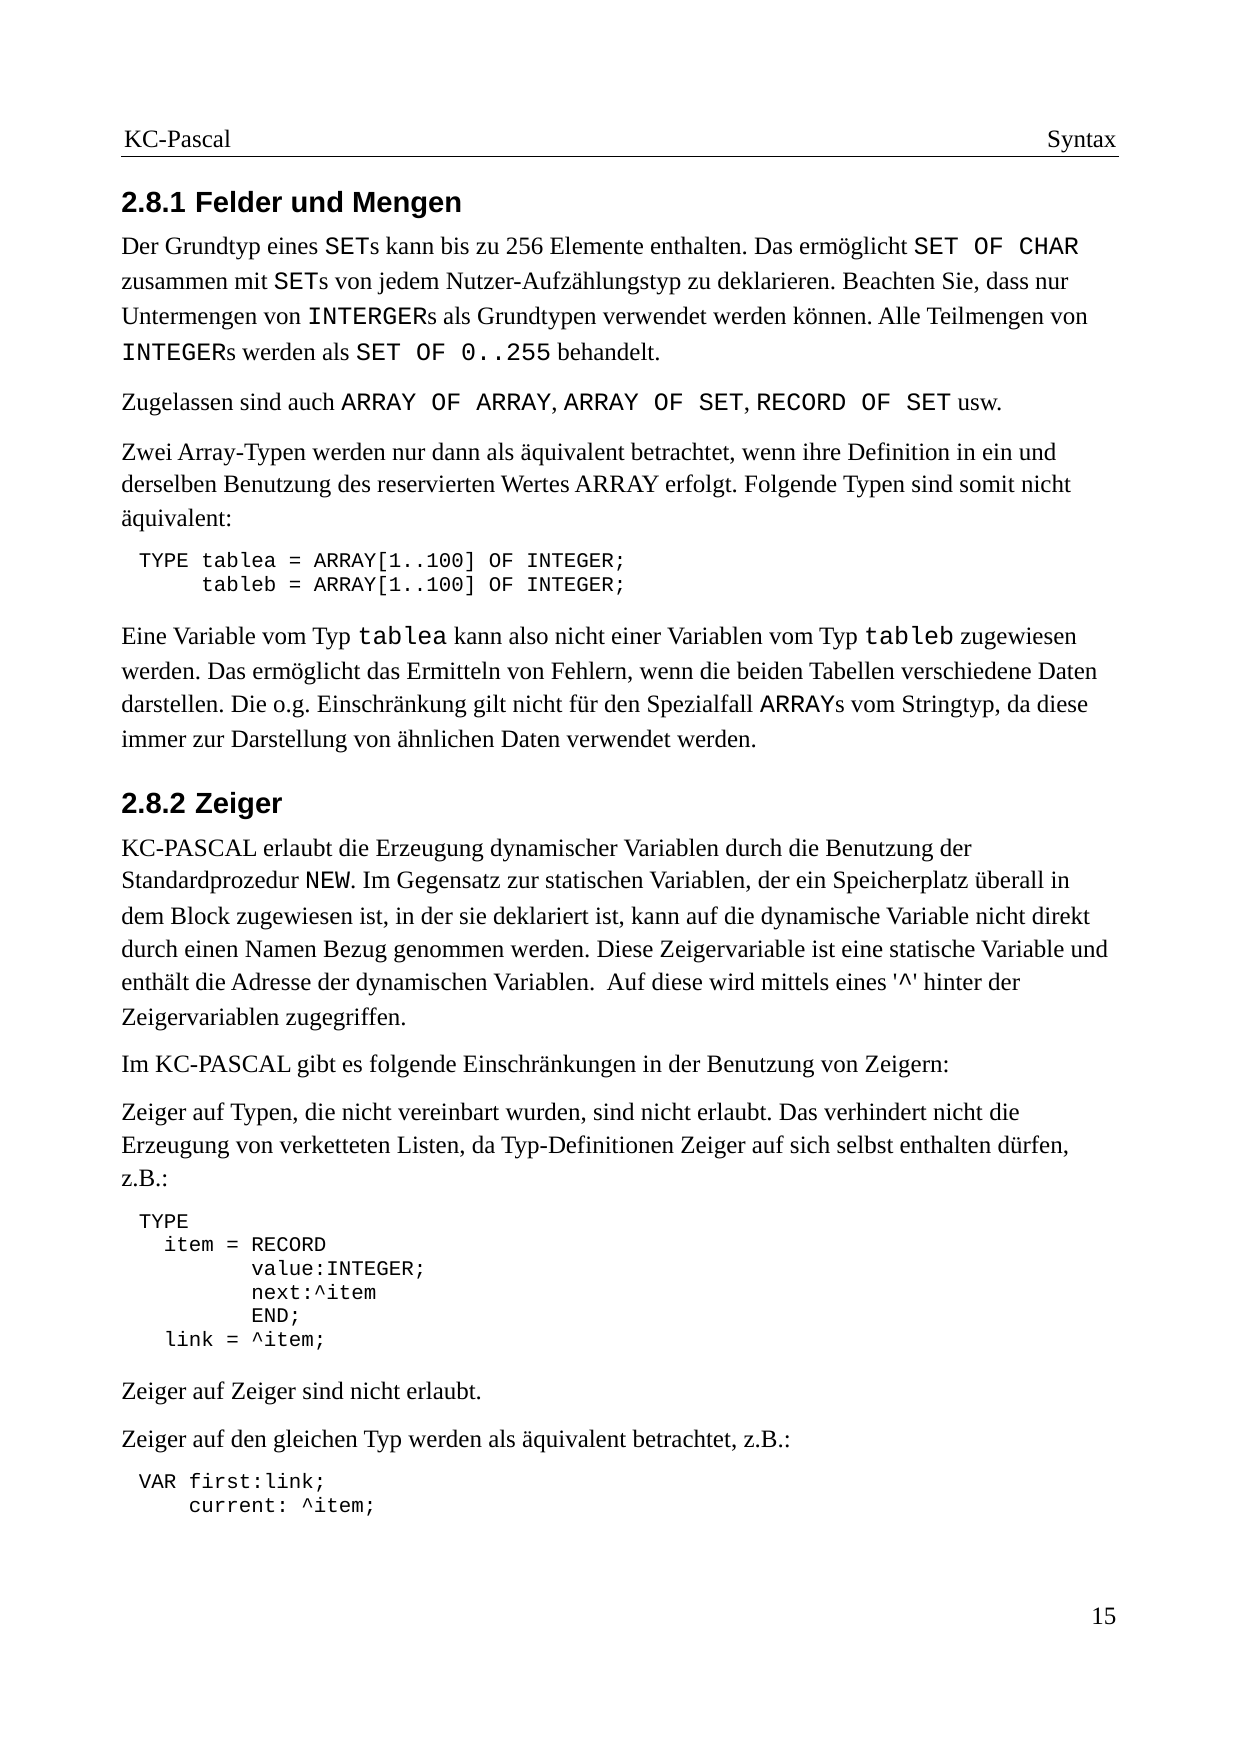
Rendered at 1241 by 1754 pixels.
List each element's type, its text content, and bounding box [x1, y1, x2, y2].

text TYPE tablea = ARRAY[1..100] OF INTEGER; [139, 550, 1119, 574]
text value:INTEGER; [139, 1258, 1119, 1282]
text Zeiger auf Typen, die nicht vereinbart wurden, sind nicht erlaubt. Das verhindert nicht die Erzeugung von verketteten Listen, da Typ-Definitionen Zeiger auf sich selbst enthalten dürfen, z.B.: [121, 1097, 1119, 1192]
text Zeiger auf Zeiger sind nicht erlaubt. [121, 1376, 1119, 1405]
subtitle Felder und Mengen [121, 185, 1119, 219]
text TYPE [139, 1211, 1119, 1234]
text Zwei Array-Typen werden nur dann als äquivalent betrachtet, wenn ihre Definition in ein und derselben Benutzung des reservierten Wertes ARRAY erfolgt. Folgende Typen sind somit nicht äquivalent: [121, 437, 1119, 531]
subtitle Zeiger [121, 787, 1119, 820]
text END; [139, 1305, 1119, 1329]
text Zeiger auf den gleichen Typ werden als äquivalent betrachtet, z.B.: [121, 1424, 1119, 1453]
text KC-PASCAL erlaubt die Erzeugung dynamischer Variablen durch die Benutzung der Standardprozedur NEW. Im Gegensatz zur statischen Variablen, der ein Speicherplatz überall in dem Block zugewiesen ist, in der sie deklariert ist, kann auf die dynamische Variable nicht direkt durch einen Namen Bezug genommen werden. Diese Zeigervariable ist eine statische Variable und enthält die Adresse der dynamischen Variablen. Auf diese wird mittels eines '^' hinter der Zeigervariablen zugegriffen. [121, 833, 1119, 1031]
text VAR first:link; [139, 1471, 1119, 1495]
text Eine Variable vom Typ tablea kann also nicht einer Variablen vom Typ tableb zugewiesen werden. Das ermöglicht das Ermitteln von Fehlern, wenn die beiden Tabellen verschiedene Daten darstellen. Die o.g. Einschränkung gilt nicht für den Spezialfall ARRAYs vom Stringtyp, da diese immer zur Darstellung von ähnlichen Daten verwendet werden. [121, 621, 1119, 753]
text Zugelassen sind auch ARRAY OF ARRAY, ARRAY OF SET, RECORD OF SET usw. [121, 387, 1119, 417]
text item = RECORD [139, 1234, 1119, 1258]
text Im KC-PASCAL gibt es folgende Einschränkungen in der Benutzung von Zeigern: [121, 1049, 1119, 1078]
text Der Grundtyp eines SETs kann bis zu 256 Elemente enthalten. Das ermöglicht SET OF CHAR zusammen mit SETs von jedem Nutzer-Aufzählungstyp zu deklarieren. Beachten Sie, dass nur Untermengen von INTERGERs als Grundtypen verwendet werden können. Alle Teilmengen von INTEGERs werden als SET OF 0..255 behandelt. [121, 231, 1119, 367]
text link = ^item; [139, 1329, 1119, 1353]
text tableb = ARRAY[1..100] OF INTEGER; [139, 574, 1119, 597]
text next:^item [139, 1282, 1119, 1305]
text current: ^item; [139, 1495, 1119, 1519]
